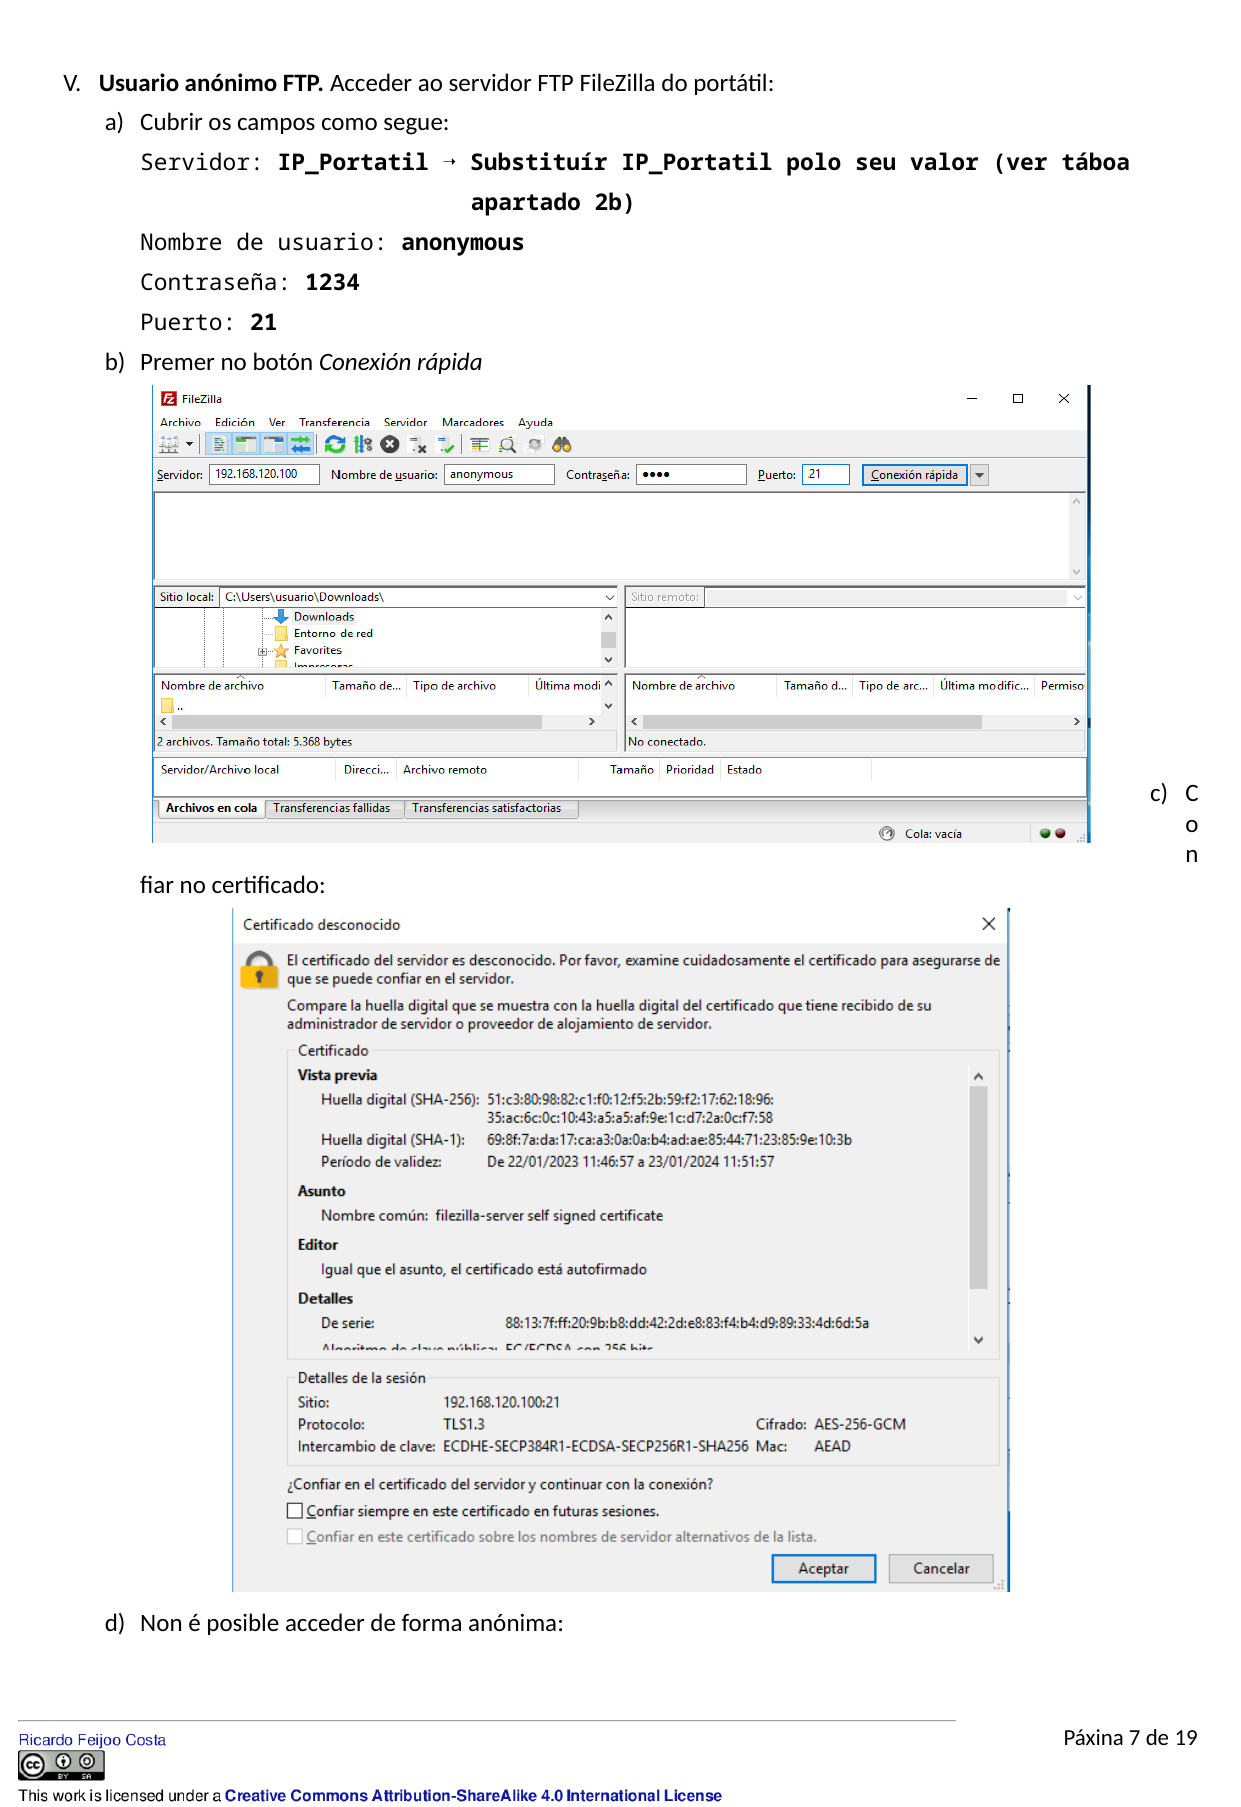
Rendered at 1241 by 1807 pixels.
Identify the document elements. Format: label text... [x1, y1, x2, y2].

picture [232, 908, 1011, 1592]
picture [152, 385, 1091, 843]
list Usuario anónimo FTP. Acceder ao servidor FTP FileZilla do portátil: [63, 67, 1197, 98]
list Nombre de usuario: anonymous [104, 226, 1197, 257]
list Non é posible acceder de forma anónima: [104, 1607, 1197, 1638]
list Puerto: 21 [104, 306, 1197, 337]
list Premer no botón Conexión rápida [104, 346, 1197, 376]
list Servidor: IP_Portatil ➝ Substituír IP_Portatil polo seu valor (ver táboa [104, 146, 1197, 177]
list Contraseña: 1234 [104, 266, 1197, 297]
list Cubrir os campos como segue: [104, 106, 1197, 137]
list Confiar no certificado: [104, 778, 1197, 900]
list apartado 2b) [471, 186, 1197, 217]
picture [8, 1715, 957, 1806]
